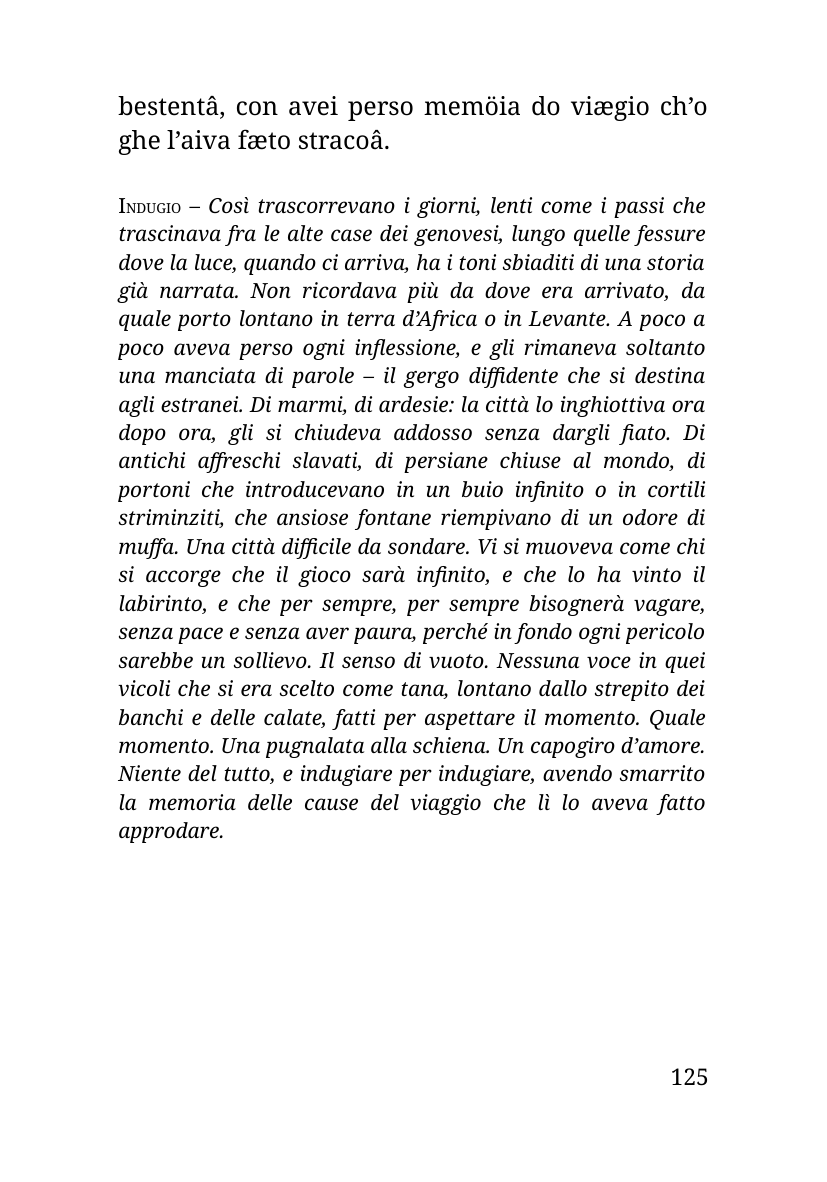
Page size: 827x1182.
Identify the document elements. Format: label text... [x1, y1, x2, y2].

text bestentâ, con avei perso memöia do viægio ch’o ghe l’aiva fæto stracoâ. [118, 88, 709, 157]
text Indugio – Così trascorrevano i giorni, lenti come i passi che trascinava fra le alte case dei genovesi, lungo quelle fessure dove la luce, quando ci arriva, ha i toni sbiaditi di una storia già narrata. Non ricordava più da dove era arrivato, da quale porto lontano in terra d’Africa o in Levante. A poco a poco aveva perso ogni inflessione, e gli rimaneva soltanto una manciata di parole – il gergo diffidente che si destina agli estranei. Di marmi, di ardesie: la città lo inghiottiva ora dopo ora, gli si chiudeva addosso senza dargli fiato. Di antichi affreschi slavati, di persiane chiuse al mondo, di portoni che introducevano in un buio infinito o in cortili striminziti, che ansiose fontane riempivano di un odore di muffa. Una città difficile da sondare. Vi si muoveva come chi si accorge che il gioco sarà infinito, e che lo ha vinto il labirinto, e che per sempre, per sempre bisognerà vagare, senza pace e senza aver paura, perché in fondo ogni pericolo sarebbe un sollievo. Il senso di vuoto. Nessuna voce in quei vicoli che si era scelto come tana, lontano dallo strepito dei banchi e delle calate, fatti per aspettare il momento. Quale momento. Una pugnalata alla schiena. Un capogiro d’amore. Niente del tutto, e indugiare per indugiare, avendo smarrito la memoria delle cause del viaggio che lì lo aveva fatto approdare. [118, 191, 709, 845]
